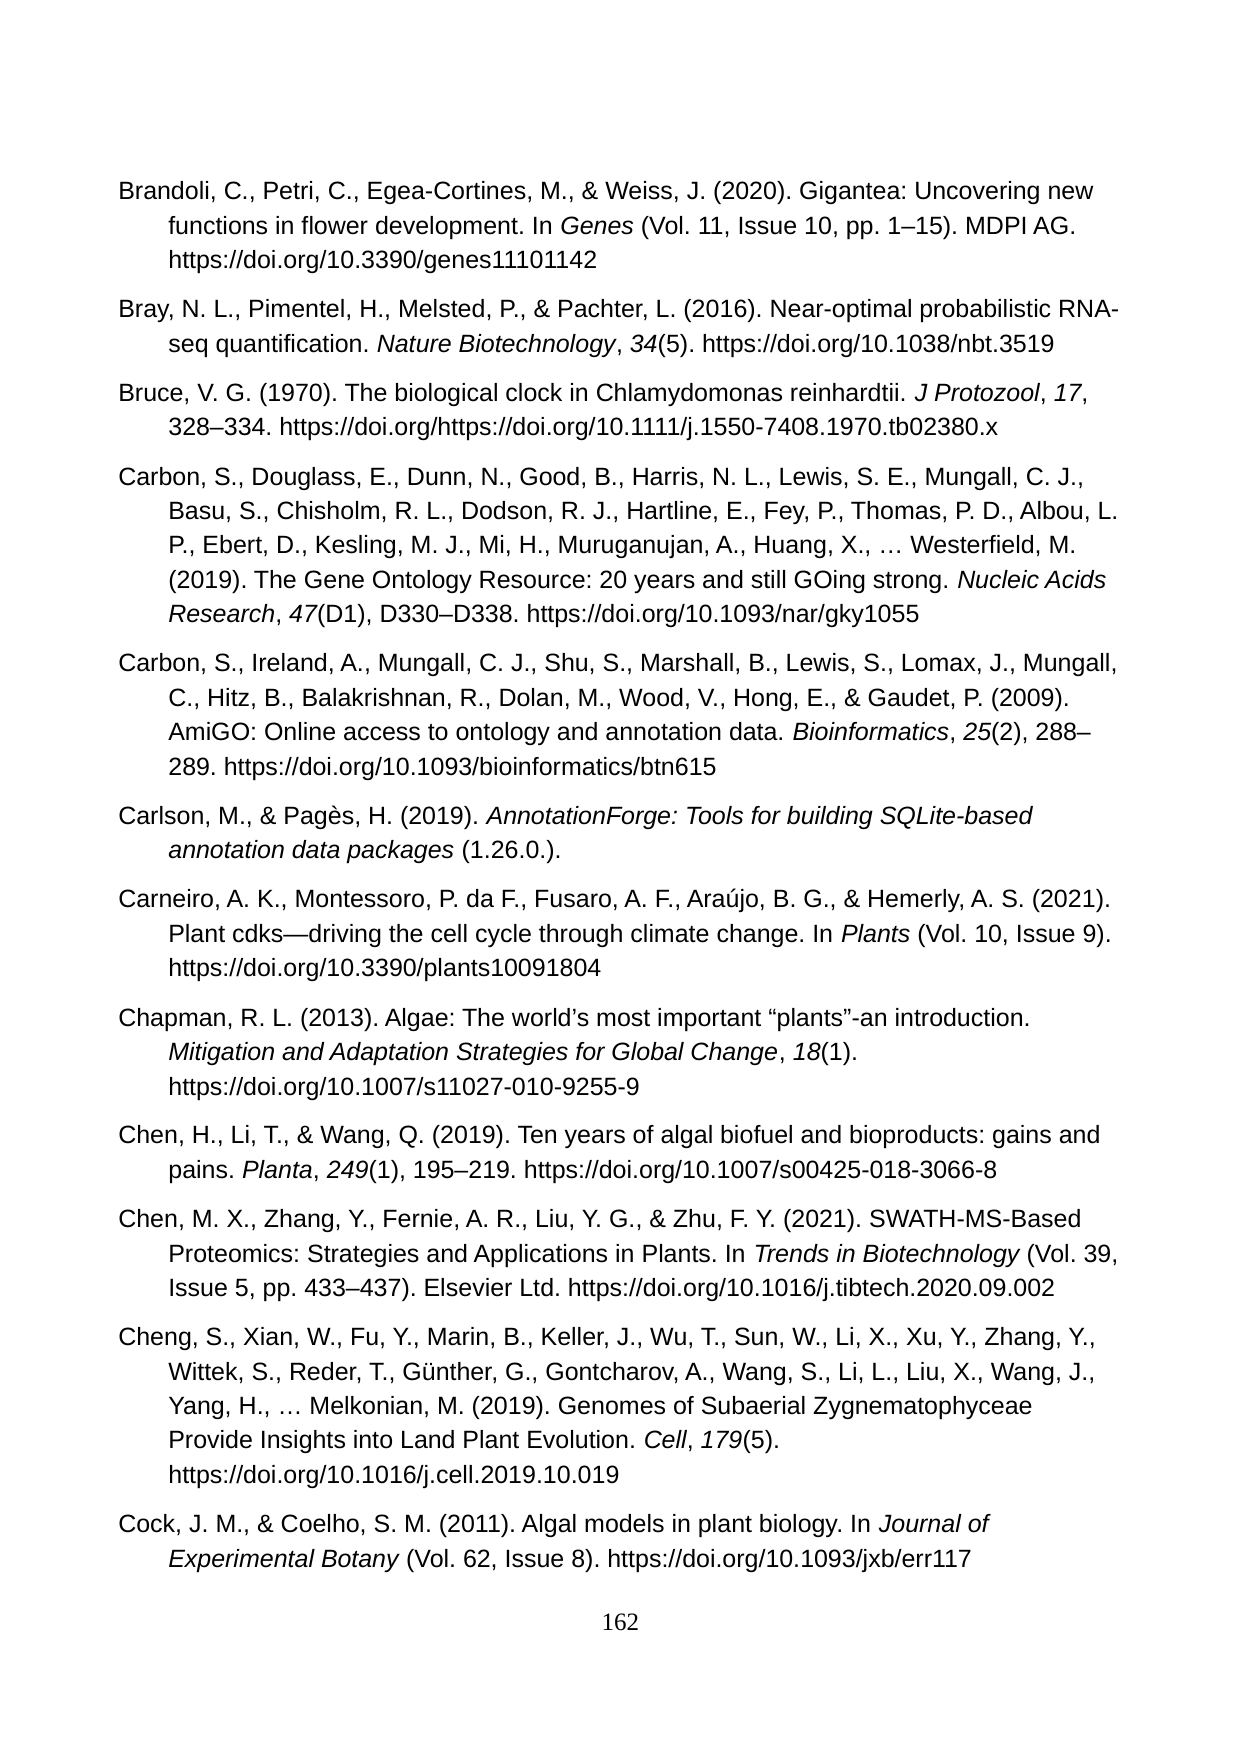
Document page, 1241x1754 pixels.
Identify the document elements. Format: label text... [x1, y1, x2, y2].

text Cock, J. M., & Coelho, S. M. (2011). Algal models in plant biology. In Journal of Experimental Botany (Vol. 62, Issue 8). https://doi.org/10.1093/jxb/err117 [118, 1509, 1122, 1572]
text Carbon, S., Douglass, E., Dunn, N., Good, B., Harris, N. L., Lewis, S. E., Mungall, C. J., Basu, S., Chisholm, R. L., Dodson, R. J., Hartline, E., Fey, P., Thomas, P. D., Albou, L. P., Ebert, D., Kesling, M. J., Mi, H., Muruganujan, A., Huang, X., … Westerfield, M. (2019). The Gene Ontology Resource: 20 years and still GOing strong. Nucleic Acids Research, 47(D1), D330–D338. https://doi.org/10.1093/nar/gky1055 [118, 461, 1122, 628]
text Chen, H., Li, T., & Wang, Q. (2019). Ten years of algal biofuel and bioproducts: gains and pains. Planta, 249(1), 195–219. https://doi.org/10.1007/s00425-018-3066-8 [118, 1121, 1122, 1184]
text Cheng, S., Xian, W., Fu, Y., Marin, B., Keller, J., Wu, T., Sun, W., Li, X., Xu, Y., Zhang, Y., Wittek, S., Reder, T., Günther, G., Gontcharov, A., Wang, S., Li, L., Liu, X., Wang, J., Yang, H., … Melkonian, M. (2019). Genomes of Subaerial Zygnematophyceae Provide Insights into Land Plant Evolution. Cell, 179(5). https://doi.org/10.1016/j.cell.2019.10.019 [118, 1322, 1122, 1489]
text Brandoli, C., Petri, C., Egea-Cortines, M., & Weiss, J. (2020). Gigantea: Uncovering new functions in flower development. In Genes (Vol. 11, Issue 10, pp. 1–15). MDPI AG. https://doi.org/10.3390/genes11101142 [118, 176, 1122, 274]
text Chen, M. X., Zhang, Y., Fernie, A. R., Liu, Y. G., & Zhu, F. Y. (2021). SWATH-MS-Based Proteomics: Strategies and Applications in Plants. In Trends in Biotechnology (Vol. 39, Issue 5, pp. 433–437). Elsevier Ltd. https://doi.org/10.1016/j.tibtech.2020.09.002 [118, 1204, 1122, 1302]
text Chapman, R. L. (2013). Algae: The world’s most important “plants”-an introduction. Mitigation and Adaptation Strategies for Global Change, 18(1). https://doi.org/10.1007/s11027-010-9255-9 [118, 1002, 1122, 1100]
text Carlson, M., & Pagès, H. (2019). AnnotationForge: Tools for building SQLite-based annotation data packages (1.26.0.). [118, 801, 1122, 864]
text Carneiro, A. K., Montessoro, P. da F., Fusaro, A. F., Araújo, B. G., & Hemerly, A. S. (2021). Plant cdks—driving the cell cycle through climate change. In Plants (Vol. 10, Issue 9). https://doi.org/10.3390/plants10091804 [118, 884, 1122, 982]
text Bruce, V. G. (1970). The biological clock in Chlamydomonas reinhardtii. J Protozool, 17, 328–334. https://doi.org/https://doi.org/10.1111/j.1550-7408.1970.tb02380.x [118, 378, 1122, 441]
text Carbon, S., Ireland, A., Mungall, C. J., Shu, S., Marshall, B., Lewis, S., Lomax, J., Mungall, C., Hitz, B., Balakrishnan, R., Dolan, M., Wood, V., Hong, E., & Gaudet, P. (2009). AmiGO: Online access to ontology and annotation data. Bioinformatics, 25(2), 288–289. https://doi.org/10.1093/bioinformatics/btn615 [118, 648, 1122, 781]
text Bray, N. L., Pimentel, H., Melsted, P., & Pachter, L. (2016). Near-optimal probabilistic RNA-seq quantification. Nature Biotechnology, 34(5). https://doi.org/10.1038/nbt.3519 [118, 294, 1122, 358]
